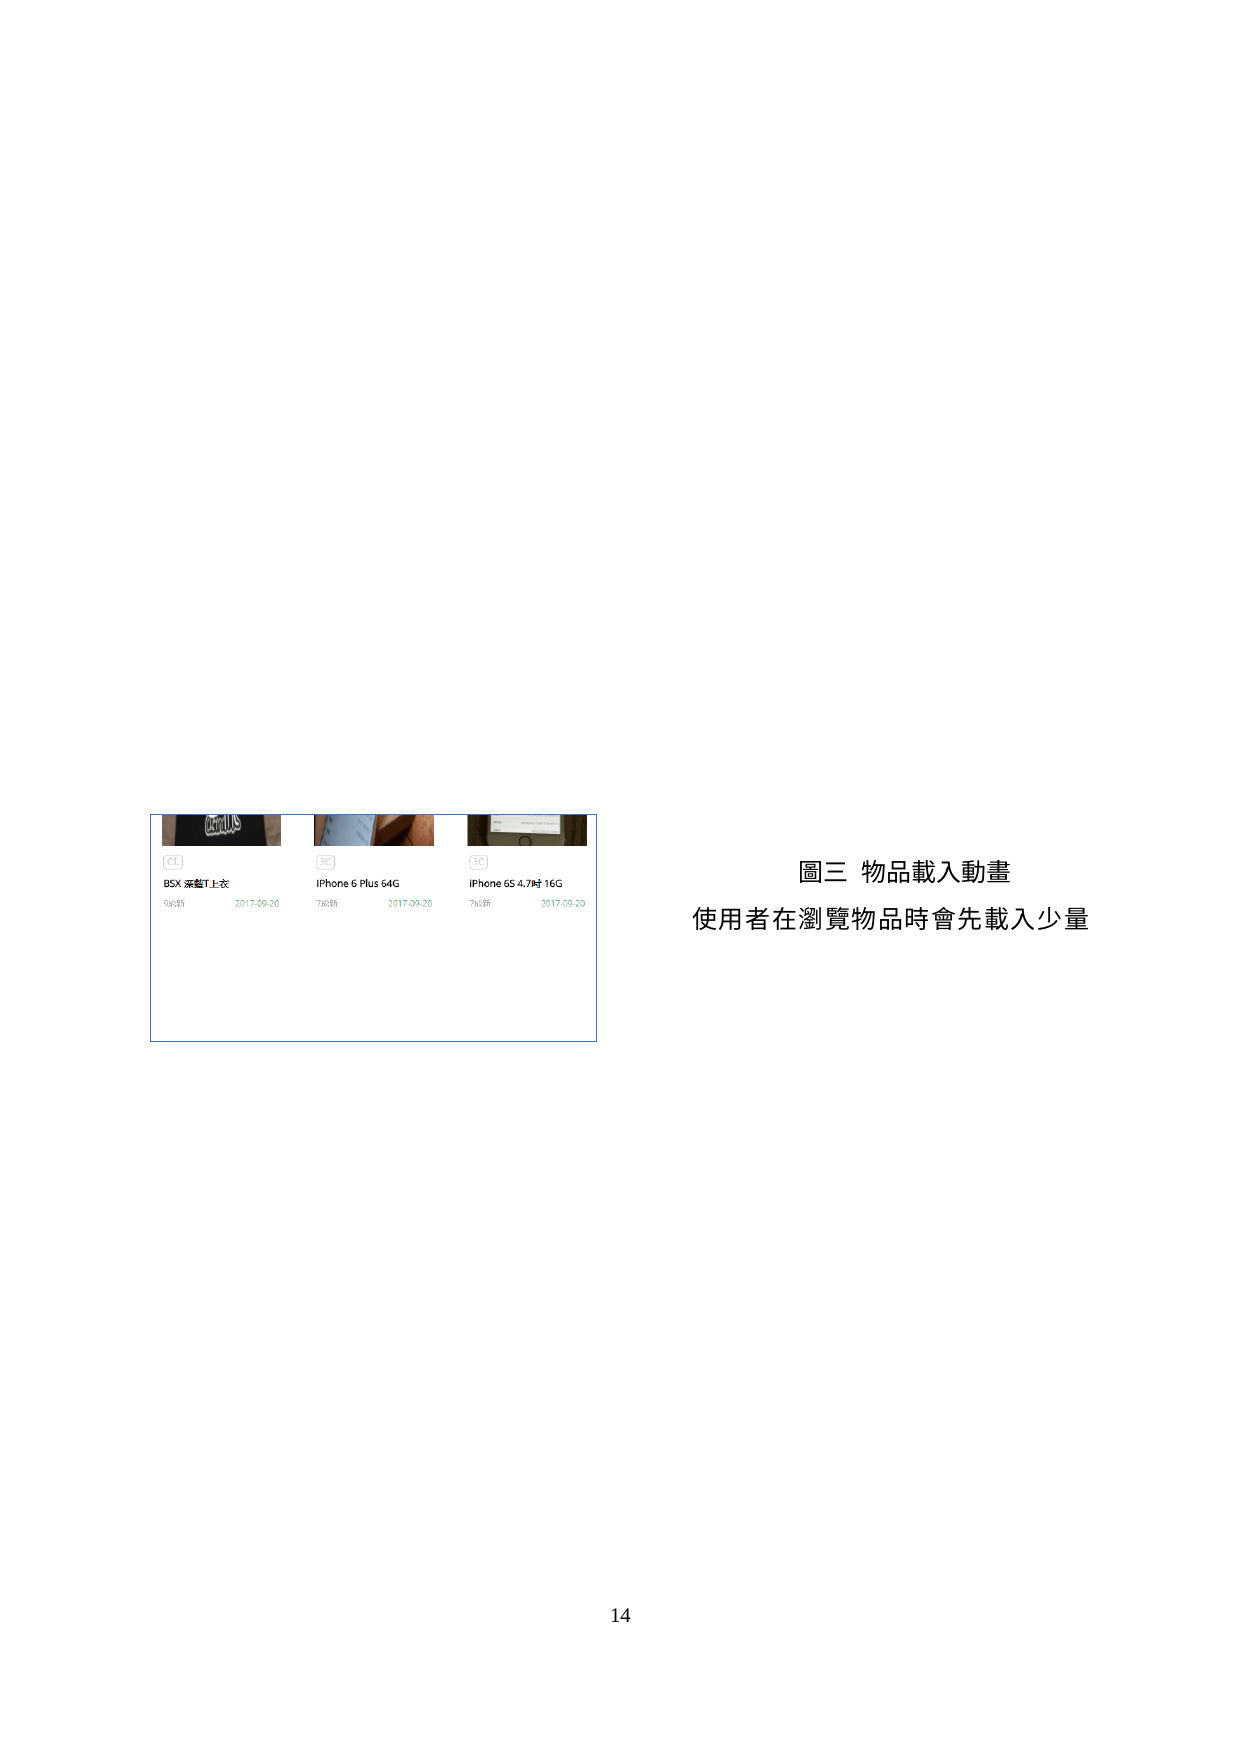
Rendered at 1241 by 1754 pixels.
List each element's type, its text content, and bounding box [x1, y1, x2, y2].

text 使用者在瀏覽物品時會先載入少量 [642, 899, 1090, 936]
text 圖三 物品載入動畫 [672, 853, 1090, 889]
